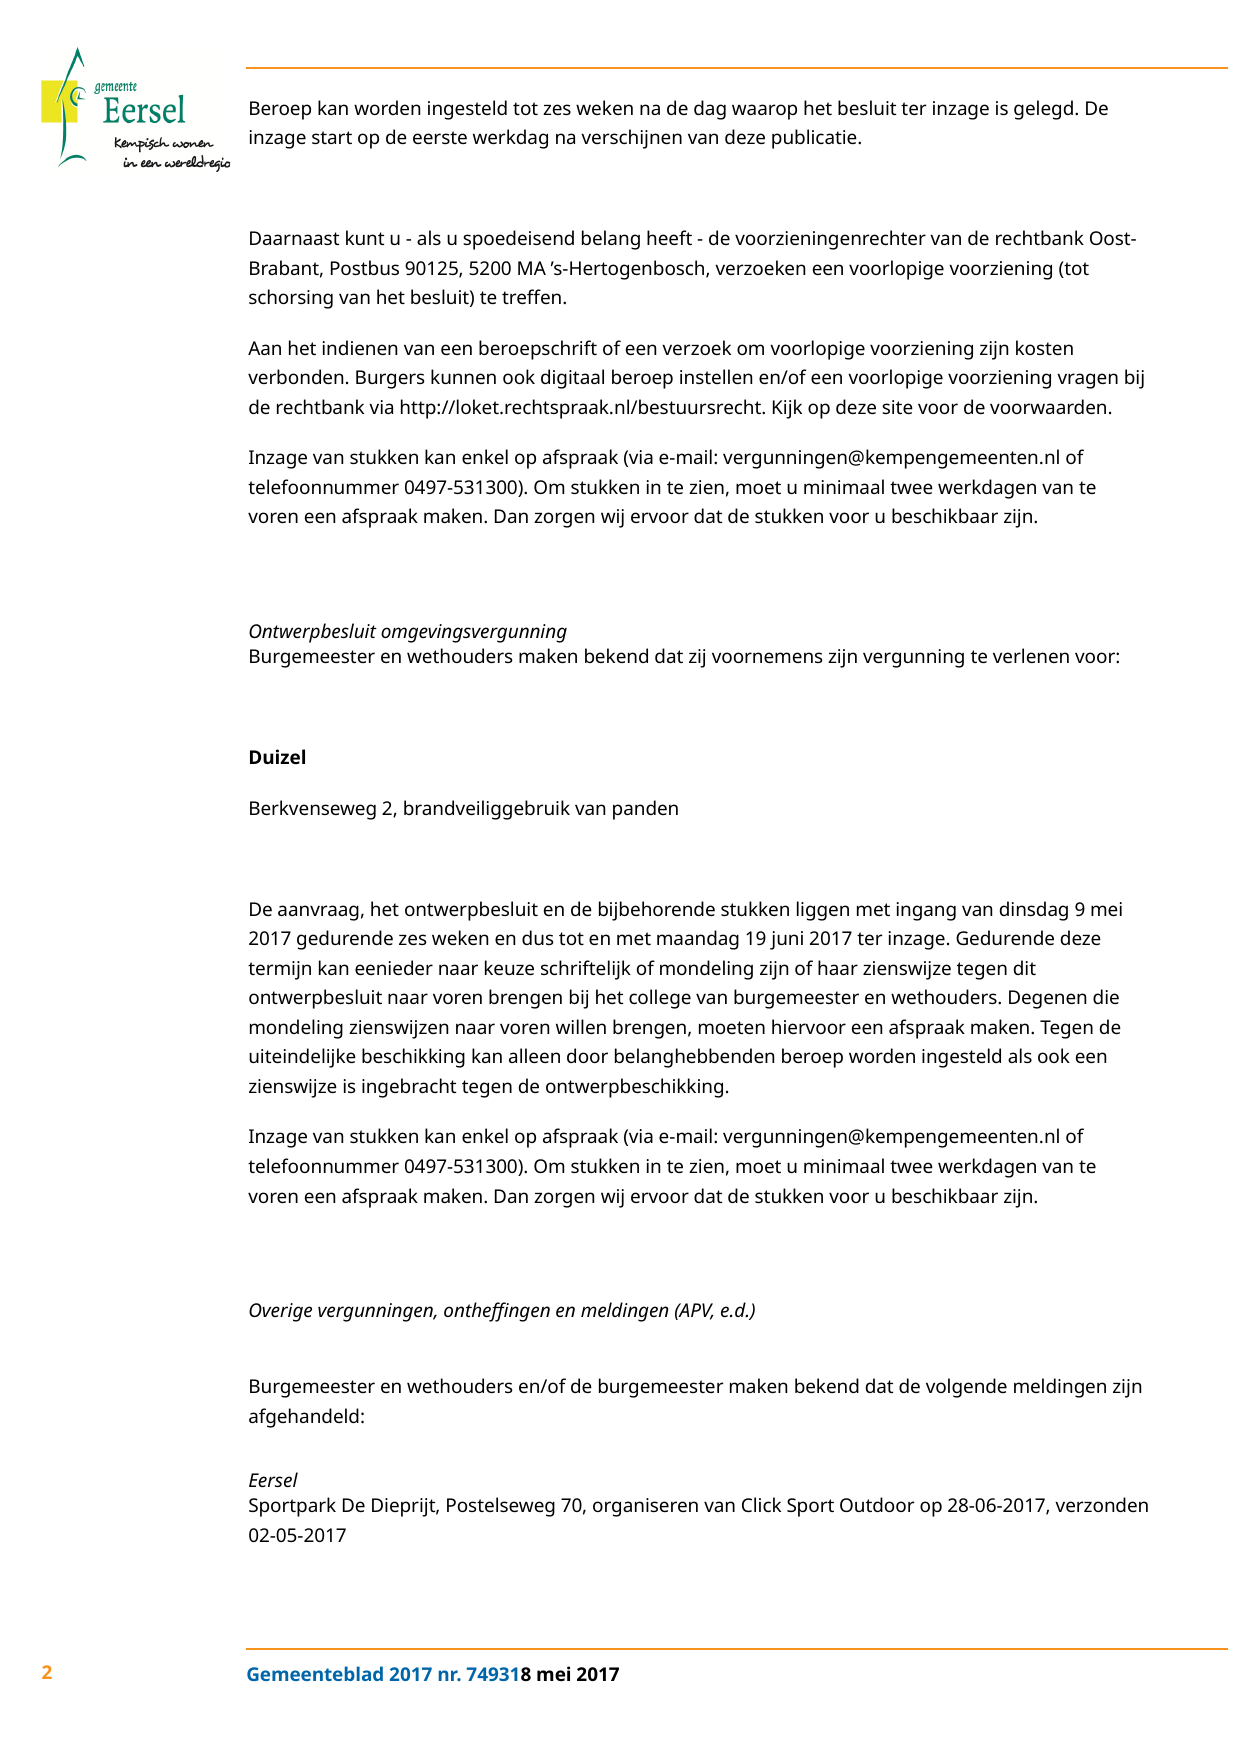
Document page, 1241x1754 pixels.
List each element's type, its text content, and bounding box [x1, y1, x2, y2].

text Burgemeester en wethouders maken bekend dat zij voornemens zijn vergunning te verlenen voor: [248, 644, 1152, 669]
text Daarnaast kunt u - als u spoedeisend belang heeft - de voorzieningenrechter van de rechtbank Oost-Brabant, Postbus 90125, 5200 MA ’s-Hertogenbosch, verzoeken een voorlopige voorziening (tot schorsing van het besluit) te treffen. [248, 225, 1152, 310]
text Duizel [248, 744, 1152, 770]
text Beroep kan worden ingesteld tot zes weken na de dag waarop het besluit ter inzage is gelegd. De inzage start op de eerste werkdag na verschijnen van deze publicatie. [248, 95, 1152, 150]
text Inzage van stukken kan enkel op afspraak (via e-mail: vergunningen@kempengemeenten.nl of telefoonnummer 0497-531300). Om stukken in te zien, moet u minimaal twee werkdagen van te voren een afspraak maken. Dan zorgen wij ervoor dat de stukken voor u beschikbaar zijn. [248, 444, 1152, 529]
text De aanvraag, het ontwerpbesluit en de bijbehorende stukken liggen met ingang van dinsdag 9 mei 2017 gedurende zes weken en dus tot en met maandag 19 juni 2017 ter inzage. Gedurende deze termijn kan eenieder naar keuze schriftelijk of mondeling zijn of haar zienswijze tegen dit ontwerpbesluit naar voren brengen bij het college van burgemeester en wethouders. Degenen die mondeling zienswijzen naar voren willen brengen, moeten hiervoor een afspraak maken. Tegen de uiteindelijke beschikking kan alleen door belanghebbenden beroep worden ingesteld als ook een zienswijze is ingebracht tegen de ontwerpbeschikking. [248, 896, 1152, 1099]
text Burgemeester en wethouders en/of de burgemeester maken bekend dat de volgende meldingen zijn afgehandeld: [248, 1373, 1152, 1429]
text Overige vergunningen, ontheffingen en meldingen (APV, e.d.) [248, 1297, 1152, 1323]
text Berkvenseweg 2, brandveiliggebruik van panden [248, 795, 1152, 821]
text Sportpark De Dieprijt, Postelseweg 70, organiseren van Click Sport Outdoor op 28-06-2017, verzonden 02-05-2017 [248, 1493, 1152, 1548]
text Inzage van stukken kan enkel op afspraak (via e-mail: vergunningen@kempengemeenten.nl of telefoonnummer 0497-531300). Om stukken in te zien, moet u minimaal twee werkdagen van te voren een afspraak maken. Dan zorgen wij ervoor dat de stukken voor u beschikbaar zijn. [248, 1124, 1152, 1208]
text Aan het indienen van een beroepschrift of een verzoek om voorlopige voorziening zijn kosten verbonden. Burgers kunnen ook digitaal beroep instellen en/of een voorlopige voorziening vragen bij de rechtbank via http://loket.rechtspraak.nl/bestuursrecht. Kijk op deze site voor de voorwaarden. [248, 335, 1152, 420]
text Ontwerpbesluit omgevingsvergunning [248, 618, 1152, 644]
text Eersel [248, 1467, 1152, 1493]
picture [41, 47, 231, 172]
